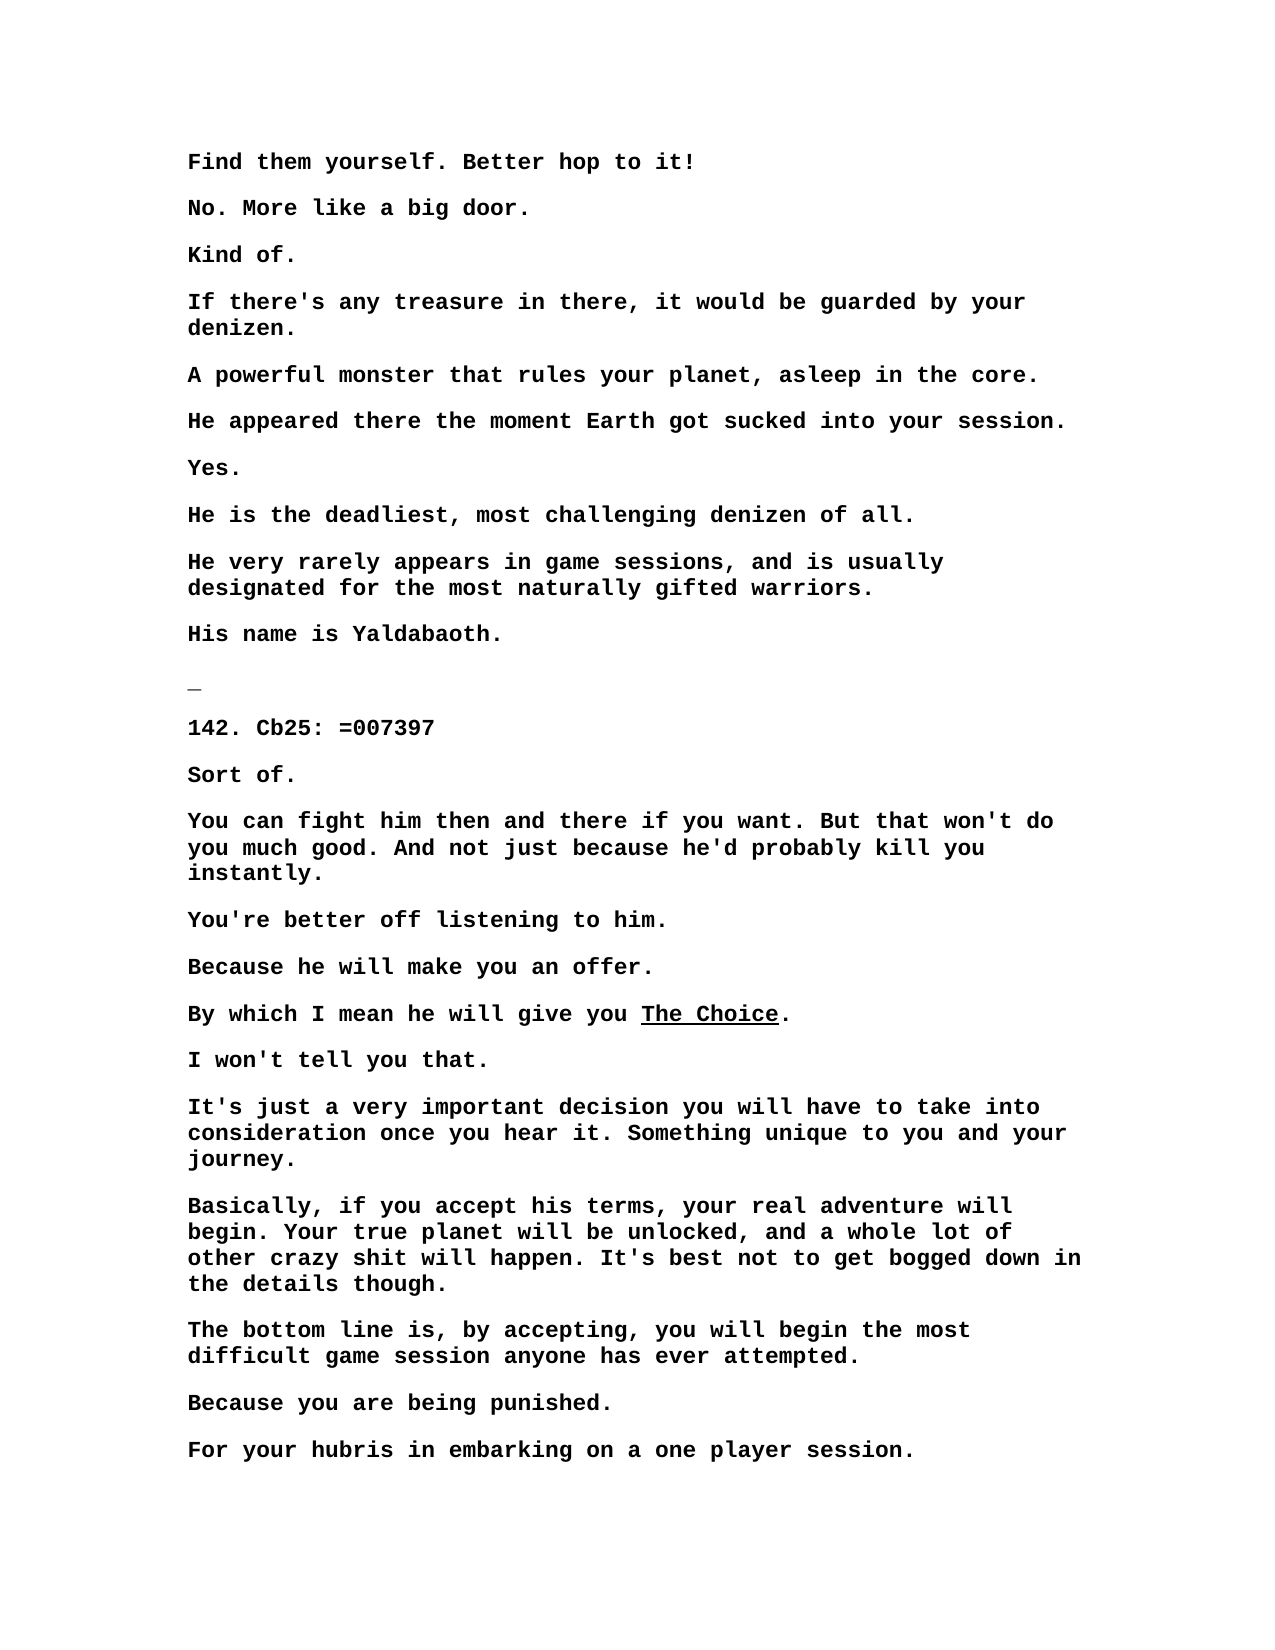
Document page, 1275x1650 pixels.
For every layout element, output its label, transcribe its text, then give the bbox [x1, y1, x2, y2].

text He is the deadliest, most challenging denizen of all. [187, 503, 1087, 529]
text The bottom line is, by accepting, you will begin the most difficult game session anyone has ever attempted. [187, 1319, 1087, 1371]
text He very rarely appears in game sessions, and is usually designated for the most naturally gifted warriors. [187, 550, 1087, 602]
text He appeared there the moment Earth got sucked into your session. [187, 410, 1087, 436]
text Basically, if you accept his terms, your real adventure will begin. Your true planet will be unlocked, and a whole lot of other crazy shit will happen. It's best not to get bogged down in the details though. [187, 1194, 1087, 1298]
text By which I mean he will give you The Choice. [187, 1002, 1087, 1028]
text Sort of. [187, 763, 1087, 789]
text No. More like a big door. [187, 197, 1087, 223]
text Because you are being punished. [187, 1392, 1087, 1417]
text 142. Cb25: =007397 [187, 716, 1087, 742]
text Yes. [187, 457, 1087, 482]
text Because he will make you an offer. [187, 955, 1087, 981]
text A powerful monster that rules your planet, asleep in the core. [187, 363, 1087, 389]
text I won't tell you that. [187, 1049, 1087, 1075]
text It's just a very important decision you will have to take into consideration once you hear it. Something unique to you and your journey. [187, 1096, 1087, 1173]
text Find them yourself. Better hop to it! [187, 150, 1087, 176]
text If there's any treasure in there, it would be guarded by your denizen. [187, 290, 1087, 342]
text _ [187, 669, 1087, 696]
text Kind of. [187, 243, 1087, 269]
text You're better off listening to him. [187, 908, 1087, 934]
text For your hubris in embarking on a one player session. [187, 1438, 1087, 1464]
text You can fight him then and there if you want. But that won't do you much good. And not just because he'd probably kill you instantly. [187, 810, 1087, 888]
text His name is Yaldabaoth. [187, 623, 1087, 649]
